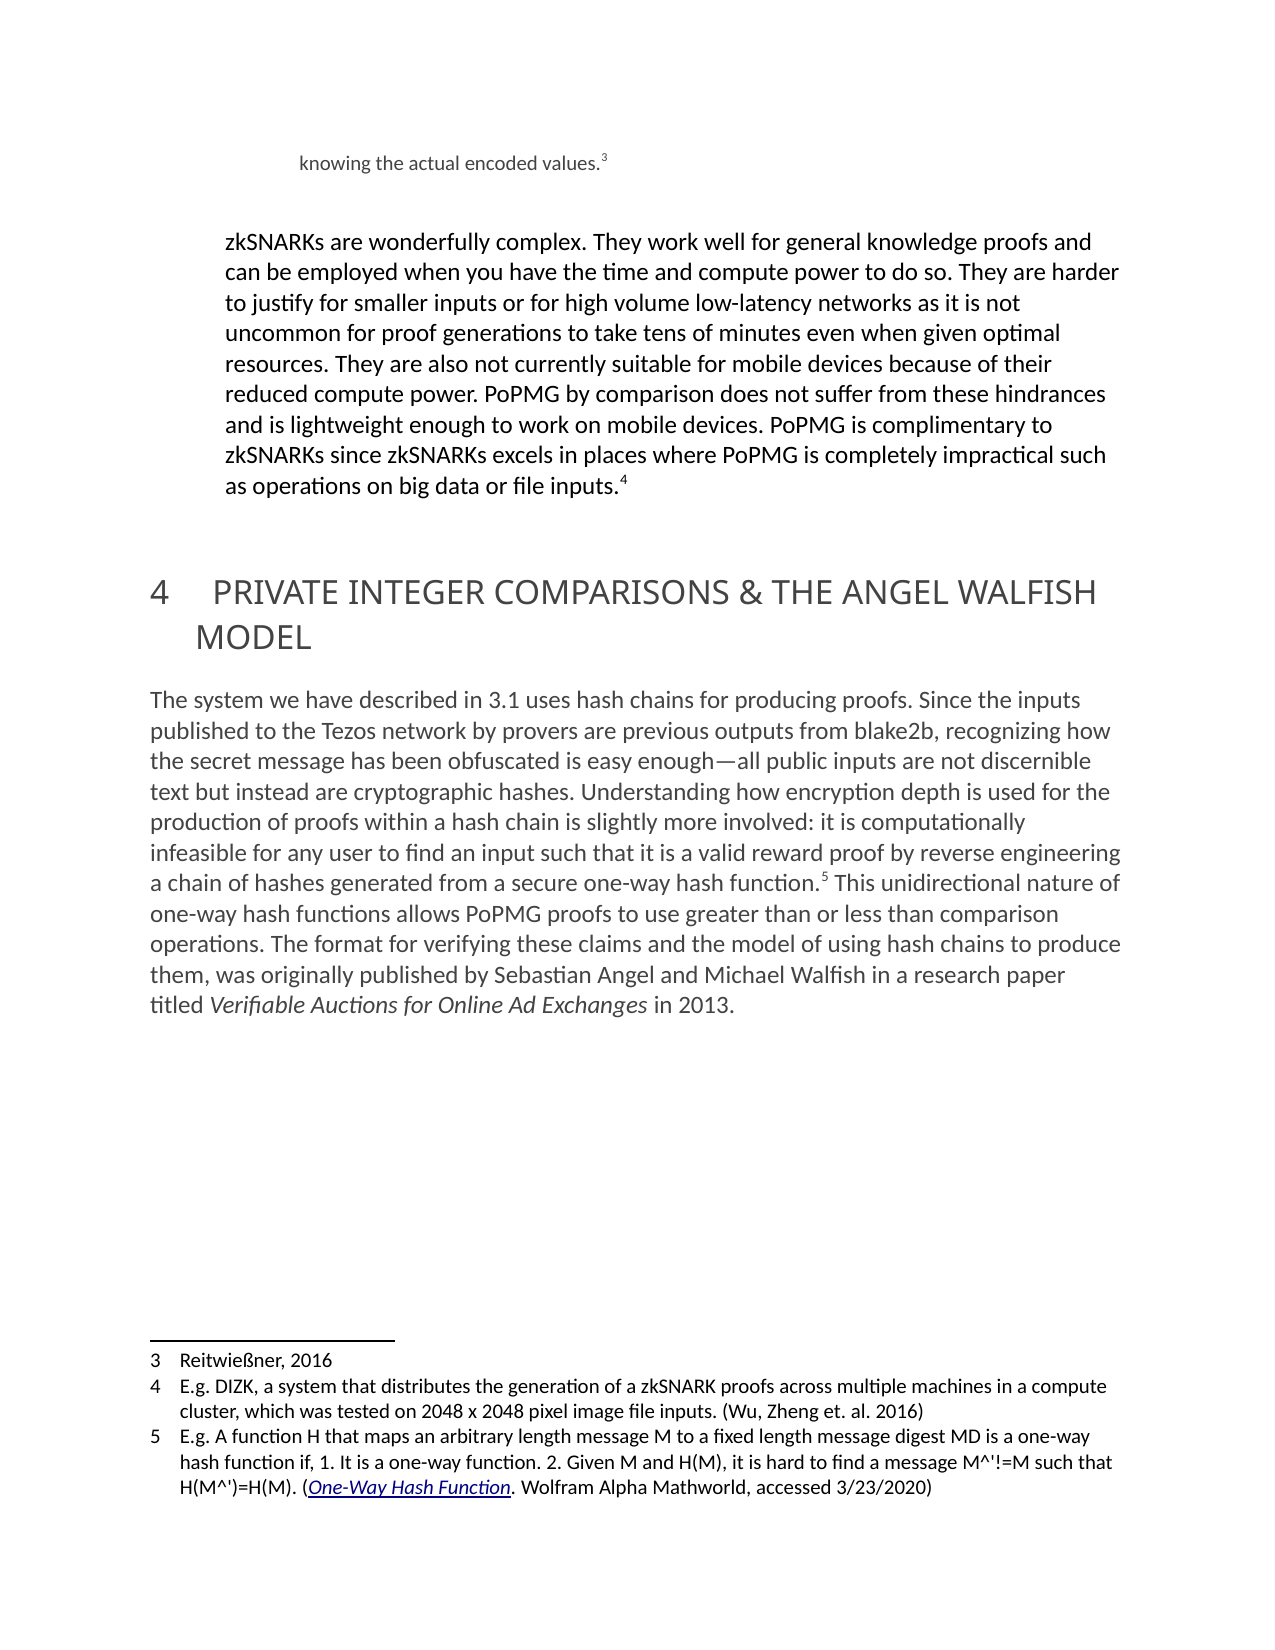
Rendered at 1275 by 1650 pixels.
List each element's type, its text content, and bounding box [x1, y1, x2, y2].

subtitle 4 PRIVATE INTEGER COMPARISONS & THE ANGEL WALFISH MODEL [150, 568, 1125, 659]
text zkSNARKs are wonderfully complex. They work well for general knowledge proofs and can be employed when you have the time and compute power to do so. They are harder to justify for smaller inputs or for high volume low-latency networks as it is not uncommon for proof generations to take tens of minutes even when given optimal resources. They are also not currently suitable for mobile devices because of their reduced compute power. PoPMG by comparison does not suffer from these hindrances and is lightweight enough to work on mobile devices. PoPMG is complimentary to zkSNARKs since zkSNARKs excels in places where PoPMG is completely impractical such as operations on big data or file inputs. [225, 226, 1125, 501]
text The system we have described in 3.1 uses hash chains for producing proofs. Since the inputs published to the Tezos network by provers are previous outputs from blake2b, recognizing how the secret message has been obfuscated is easy enough—all public inputs are not discernible text but instead are cryptographic hashes. Understanding how encryption depth is used for the production of proofs within a hash chain is slightly more involved: it is computationally infeasible for any user to find an input such that it is a valid reward proof by reverse engineering a chain of hashes generated from a secure one-way hash function. This unidirectional nature of one-way hash functions allows PoPMG proofs to use greater than or less than comparison operations. The format for verifying these claims and the model of using hash chains to produce them, was originally published by Sebastian Angel and Michael Walfish in a research paper titled Verifiable Auctions for Online Ad Exchanges in 2013. [150, 684, 1125, 1020]
text Reitwießner, 2016 [150, 1347, 1125, 1373]
text knowing the actual encoded values. [299, 150, 975, 175]
text E.g. DIZK, a system that distributes the generation of a zkSNARK proofs across multiple machines in a compute cluster, which was tested on 2048 x 2048 pixel image file inputs. (Wu, Zheng et. al. 2016) [150, 1373, 1125, 1424]
text E.g. A function H that maps an arbitrary length message M to a fixed length message digest MD is a one-way hash function if, 1. It is a one-way function. 2. Given M and H(M), it is hard to find a message M^'!=M such that H(M^')=H(M). (One-Way Hash Function. Wolfram Alpha Mathworld, accessed 3/23/2020) [150, 1424, 1125, 1500]
